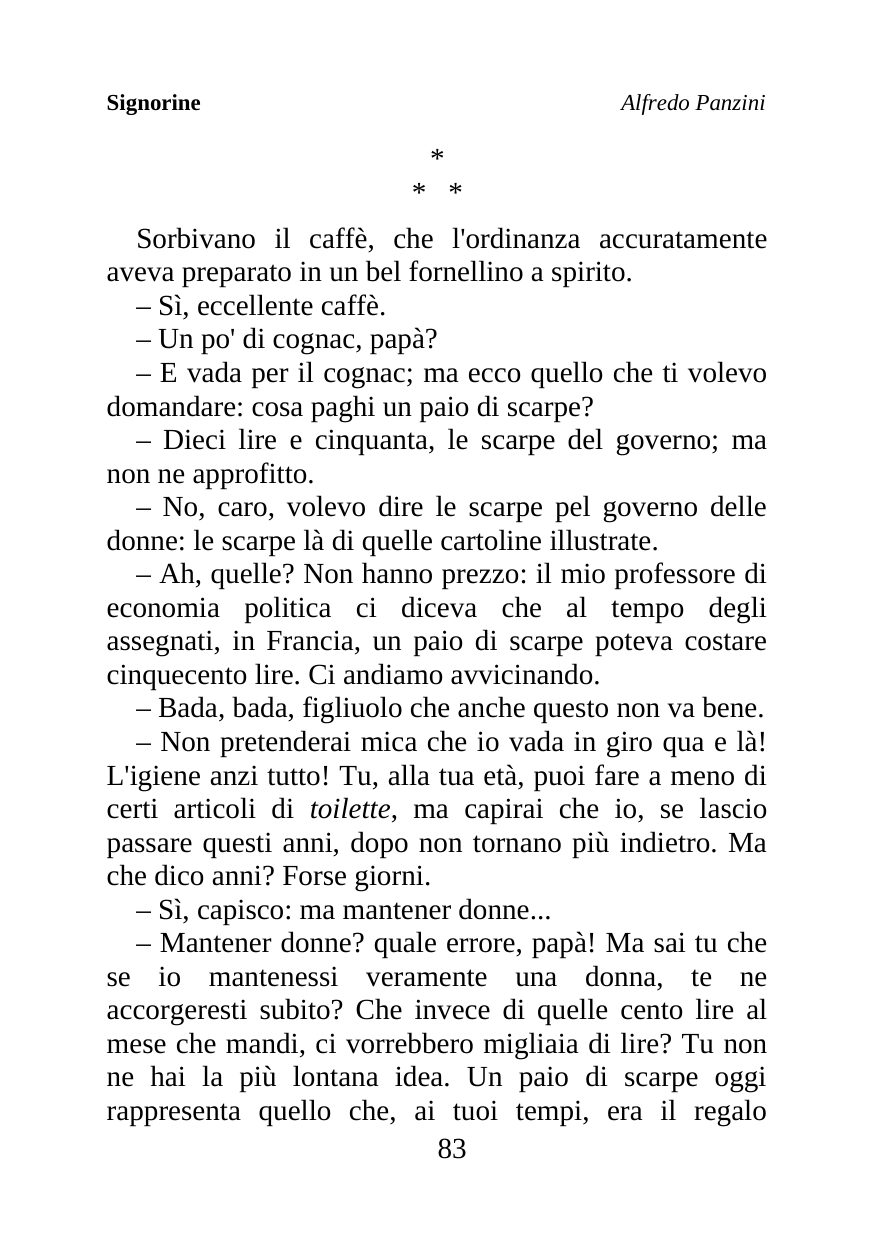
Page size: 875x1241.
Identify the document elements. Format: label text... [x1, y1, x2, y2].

text – Ah, quelle? Non hanno prezzo: il mio professore di economia politica ci diceva che al tempo degli assegnati, in Francia, un paio di scarpe poteva costare cinquecento lire. Ci andiamo avvicinando. [106, 556, 768, 691]
text – E vada per il cognac; ma ecco quello che ti volevo domandare: cosa paghi un paio di scarpe? [106, 355, 768, 422]
text * * * [106, 141, 768, 208]
text – Un po' di cognac, papà? [106, 322, 768, 355]
text – No, caro, volevo dire le scarpe pel governo delle donne: le scarpe là di quelle cartoline illustrate. [106, 489, 768, 556]
text – Mantener donne? quale errore, papà! Ma sai tu che se io mantenessi veramente una donna, te ne accorgeresti subito? Che invece di quelle cento lire al mese che mandi, ci vorrebbero migliaia di lire? Tu non ne hai la più lontana idea. Un paio di scarpe oggi rappresenta quello che, ai tuoi tempi, era il regalo [106, 925, 768, 1127]
text – Bada, bada, figliuolo che anche questo non va bene. [106, 691, 768, 724]
text – Non pretenderai mica che io vada in giro qua e là! L'igiene anzi tutto! Tu, alla tua età, puoi fare a meno di certi articoli di toilette, ma capirai che io, se lascio passare questi anni, dopo non tornano più indietro. Ma che dico anni? Forse giorni. [106, 724, 768, 892]
text – Sì, capisco: ma mantener donne... [106, 892, 768, 925]
text – Dieci lire e cinquanta, le scarpe del governo; ma non ne approfitto. [106, 422, 768, 489]
text – Sì, eccellente caffè. [106, 288, 768, 322]
text Sorbivano il caffè, che l'ordinanza accuratamente aveva preparato in un bel fornellino a spirito. [106, 221, 768, 288]
